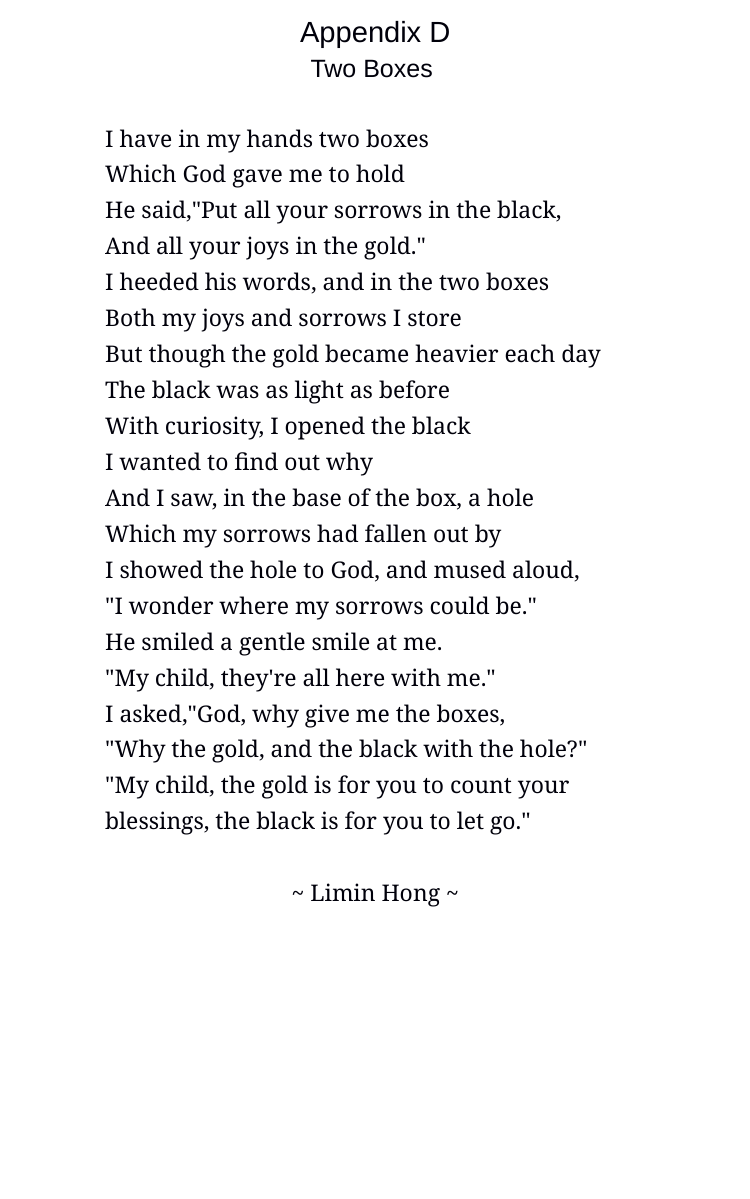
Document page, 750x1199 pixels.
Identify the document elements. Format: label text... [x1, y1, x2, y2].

text "I wonder where my sorrows could be." [105, 590, 645, 621]
text I heeded his words, and in the two boxes [105, 266, 645, 297]
text Both my joys and sorrows I store [105, 302, 645, 333]
text "My child, the gold is for you to count your blessings, the black is for you to let go." [105, 769, 645, 837]
text Appendix D [105, 15, 645, 48]
text He smiled a gentle smile at me. [105, 626, 645, 657]
text With curiosity, I opened the black [105, 410, 645, 441]
text I wanted to find out why [105, 446, 645, 477]
text I asked,"God, why give me the boxes, [105, 697, 645, 729]
text "Why the gold, and the black with the hole?" [105, 733, 645, 765]
text And all your joys in the gold." [105, 230, 645, 262]
text And I saw, in the base of the box, a hole [105, 482, 645, 513]
text I showed the hole to God, and mused aloud, [105, 554, 645, 585]
text The black was as light as before [105, 374, 645, 405]
text He said,"Put all your sorrows in the black, [105, 194, 645, 226]
text But though the gold became heavier each day [105, 338, 645, 369]
text ~ Limin Hong ~ [105, 877, 645, 908]
text Which my sorrows had fallen out by [105, 518, 645, 549]
text "My child, they're all here with me." [105, 662, 645, 693]
text I have in my hands two boxes [105, 122, 645, 154]
text Which God gave me to hold [105, 158, 645, 190]
text Two Boxes [105, 53, 645, 82]
